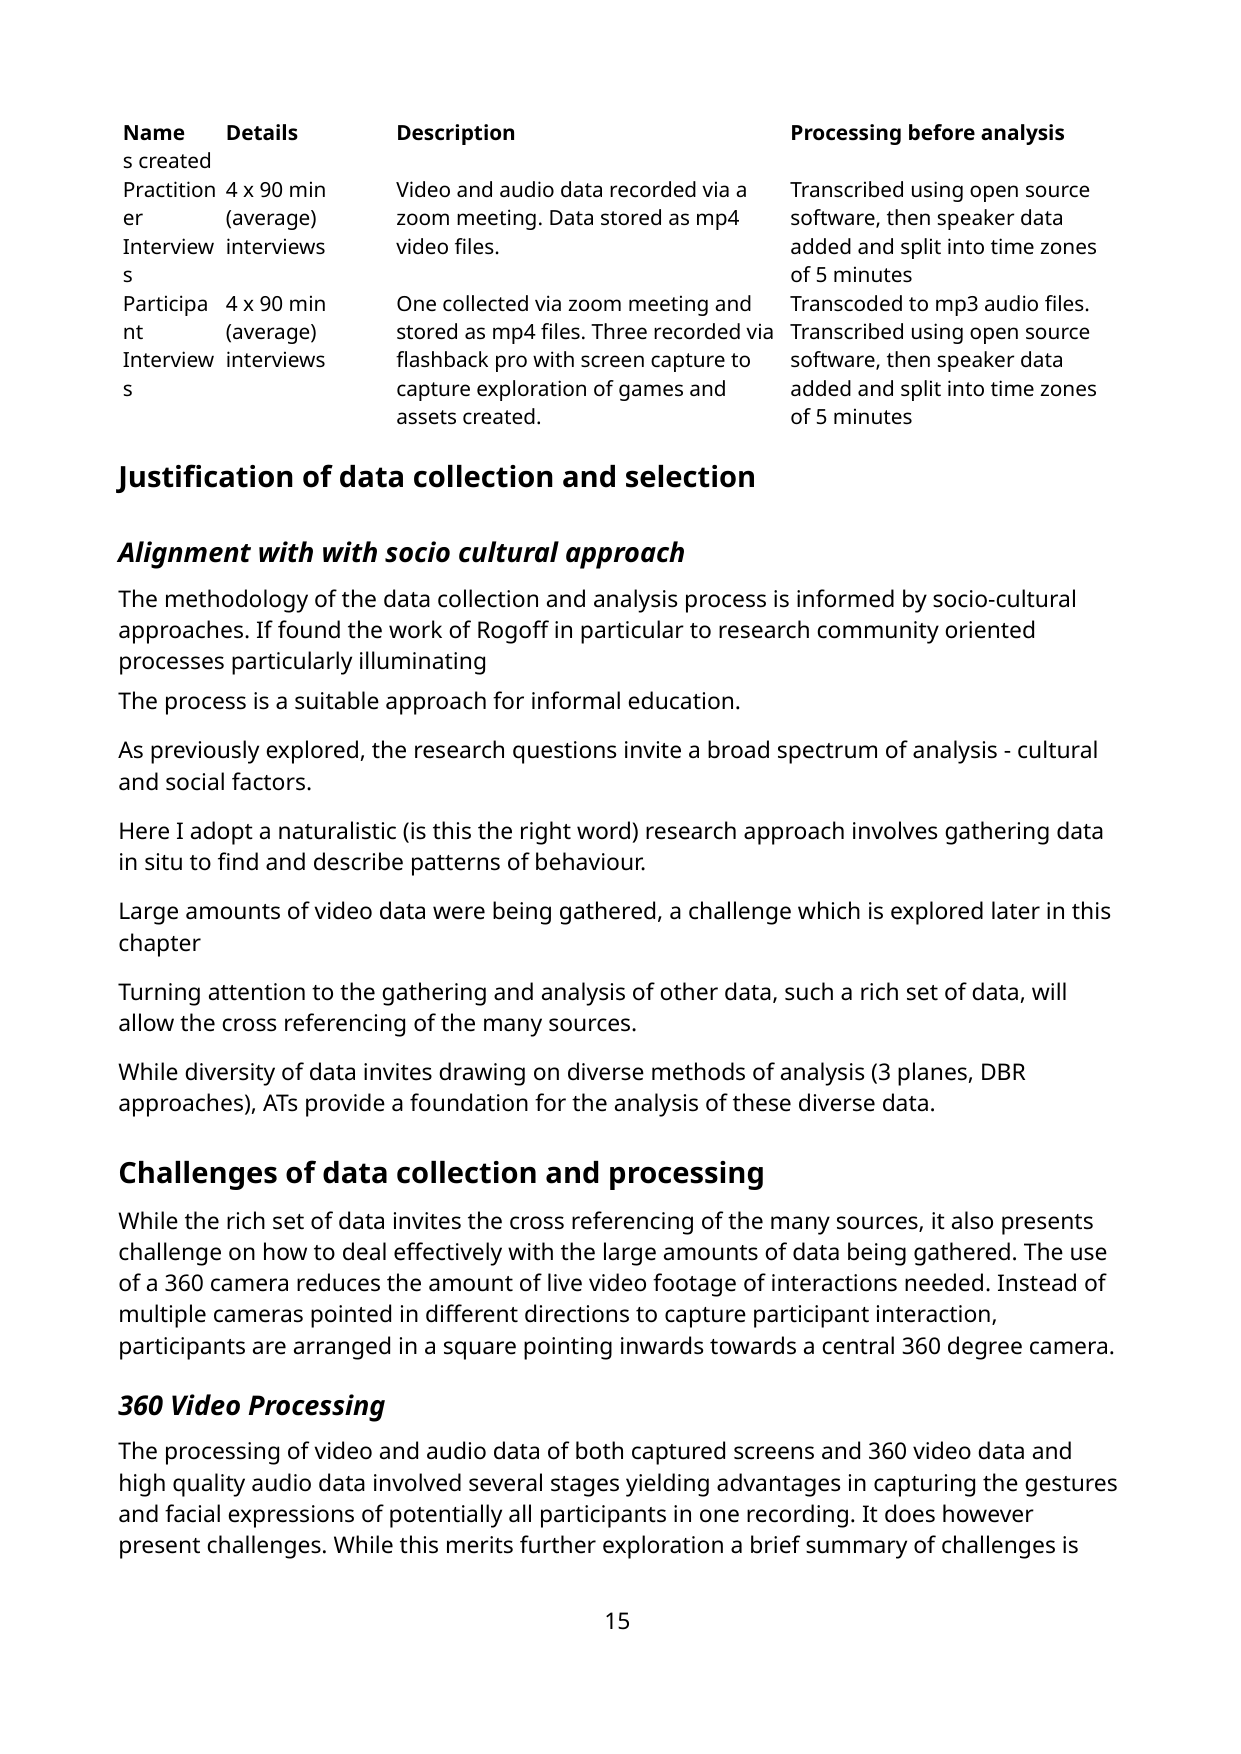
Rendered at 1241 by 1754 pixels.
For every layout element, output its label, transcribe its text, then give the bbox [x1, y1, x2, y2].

subtitle Alignment with with socio cultural approach [118, 533, 1122, 570]
text Turning attention to the gathering and analysis of other data, such a rich set of data, will allow the cross referencing of the many sources. [118, 976, 1122, 1038]
text While diversity of data invites drawing on diverse methods of analysis (3 planes, DBR approaches), ATs provide a foundation for the analysis of these diverse data. [118, 1056, 1122, 1118]
subtitle 360 Video Processing [118, 1386, 1122, 1423]
table_cell [392, 147, 786, 175]
text The processing of video and audio data of both captured screens and 360 video data and high quality audio data involved several stages yielding advantages in capturing the gestures and facial expressions of potentially all participants in one recording. It does however present challenges. While this merits further exploration a brief summary of challenges is [118, 1435, 1122, 1560]
table_cell 4 x 90 min (average) interviews [221, 175, 392, 289]
table_cell Practitioner Interviews [118, 175, 221, 289]
subtitle Justification of data collection and selection [118, 456, 1122, 496]
table_header Processing before analysis [786, 118, 1122, 147]
table_cell [786, 147, 1122, 175]
text Here I adopt a naturalistic (is this the right word) research approach involves gathering data in situ to find and describe patterns of behaviour. [118, 815, 1122, 877]
table_cell [221, 147, 392, 175]
subtitle Challenges of data collection and processing [118, 1152, 1122, 1192]
text The process is a suitable approach for informal education. [118, 685, 1122, 716]
table_header Details [221, 118, 392, 147]
text As previously explored, the research questions invite a broad spectrum of analysis - cultural and social factors. [118, 734, 1122, 797]
table_header Name [118, 118, 221, 147]
table_cell Transcribed using open source software, then speaker data added and split into time zones of 5 minutes [786, 175, 1122, 289]
text While the rich set of data invites the cross referencing of the many sources, it also presents challenge on how to deal effectively with the large amounts of data being gathered. The use of a 360 camera reduces the amount of live video footage of interactions needed. Instead of multiple cameras pointed in different directions to capture participant interaction, participants are arranged in a square pointing inwards towards a central 360 degree camera. [118, 1205, 1122, 1361]
text Large amounts of video data were being gathered, a challenge which is explored later in this chapter [118, 895, 1122, 958]
text The methodology of the data collection and analysis process is informed by socio-cultural approaches. If found the work of Rogoff in particular to research community oriented processes particularly illuminating [118, 582, 1122, 676]
table_cell One collected via zoom meeting and stored as mp4 files. Three recorded via flashback pro with screen capture to capture exploration of games and assets created. [392, 289, 786, 431]
table_header Description [392, 118, 786, 147]
table_cell Transcoded to mp3 audio files. Transcribed using open source software, then speaker data added and split into time zones of 5 minutes [786, 289, 1122, 431]
table_cell Video and audio data recorded via a zoom meeting. Data stored as mp4 video files. [392, 175, 786, 289]
table_cell 4 x 90 min (average) interviews [221, 289, 392, 431]
table_cell Participant Interviews [118, 289, 221, 431]
table_cell s created [118, 147, 221, 175]
